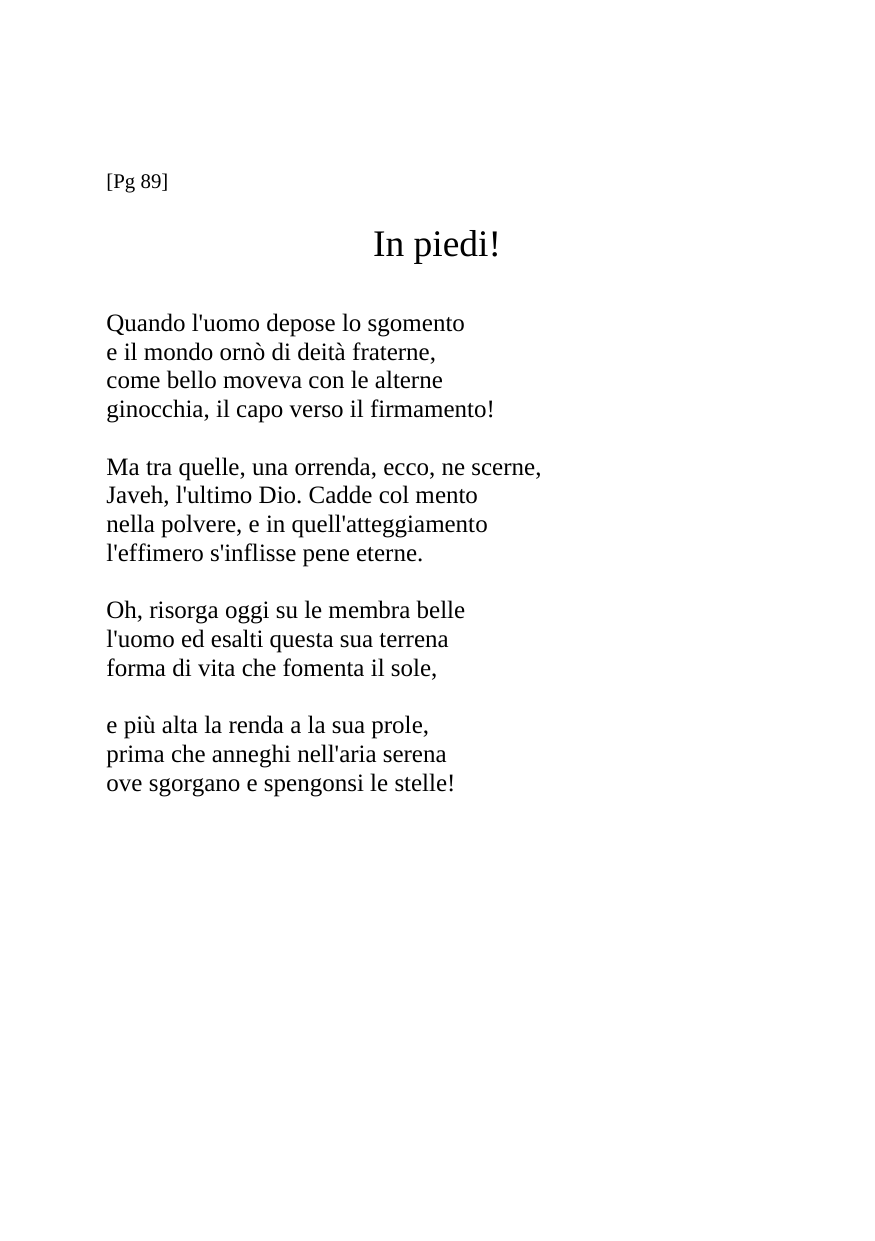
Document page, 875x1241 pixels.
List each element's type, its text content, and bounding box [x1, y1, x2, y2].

text l'uomo ed esalti questa sua terrena [106, 624, 768, 653]
subtitle In piedi! [106, 222, 768, 265]
text Oh, risorga oggi su le membra belle [106, 596, 768, 624]
text l'effimero s'inflisse pene eterne. [106, 538, 768, 567]
text ove sgorgano e spengonsi le stelle! [106, 768, 768, 797]
text nella polvere, e in quell'atteggiamento [106, 509, 768, 538]
text ginocchia, il capo verso il firmamento! [106, 394, 768, 423]
text come bello moveva con le alterne [106, 366, 768, 394]
text Ma tra quelle, una orrenda, ecco, ne scerne, [106, 452, 768, 481]
text Javeh, l'ultimo Dio. Cadde col mento [106, 481, 768, 509]
text forma di vita che fomenta il sole, [106, 653, 768, 682]
text e il mondo ornò di deità fraterne, [106, 337, 768, 366]
text Quando l'uomo depose lo sgomento [106, 308, 768, 337]
text [Pg 89] [106, 169, 768, 193]
text e più alta la renda a la sua prole, [106, 711, 768, 739]
text prima che anneghi nell'aria serena [106, 739, 768, 768]
